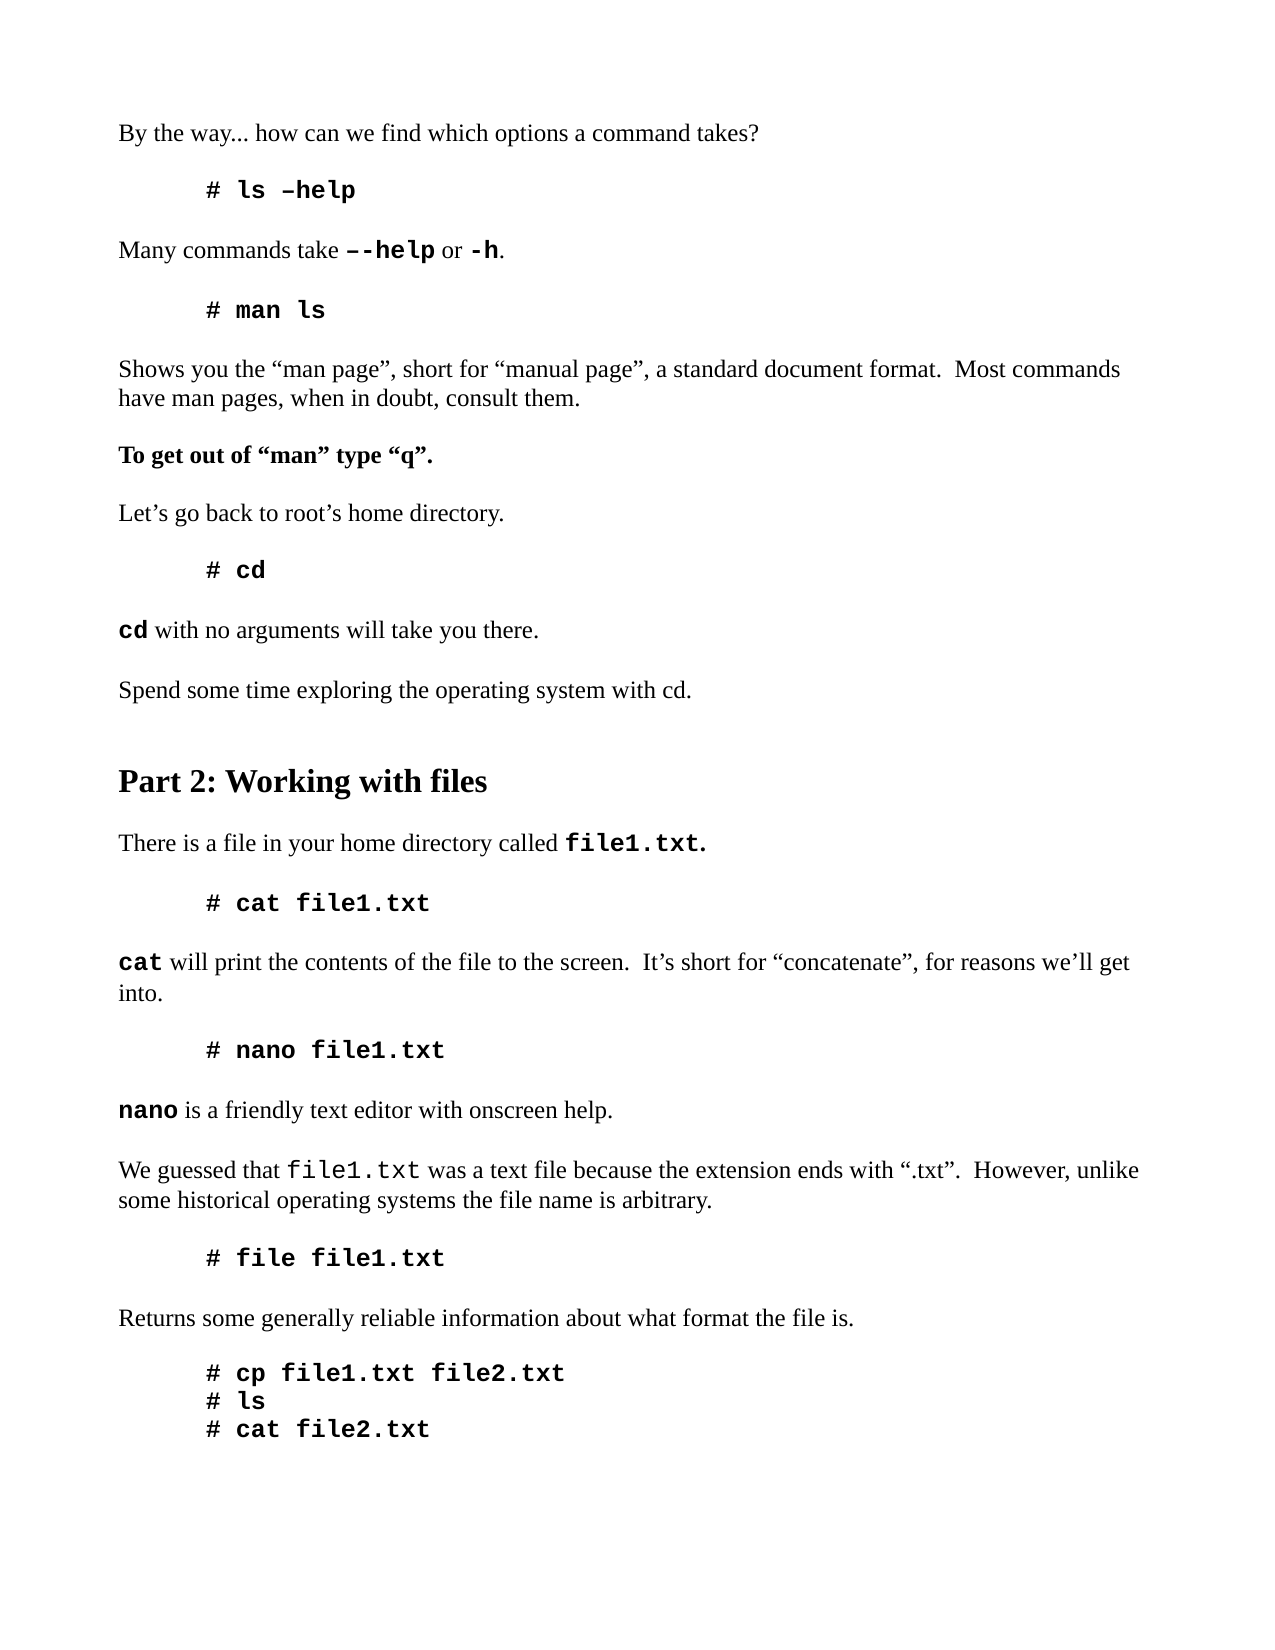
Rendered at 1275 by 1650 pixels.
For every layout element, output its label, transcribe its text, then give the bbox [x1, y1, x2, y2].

text # ls –help [118, 176, 1157, 206]
text cd with no arguments will take you there. [118, 615, 1157, 646]
text Part 2: Working with files [118, 761, 1157, 799]
text nano is a friendly text editor with onscreen help. [118, 1095, 1157, 1126]
text cat will print the contents of the file to the screen. It’s short for “concatenate”, for reasons we’ll get into. [118, 947, 1157, 1007]
text Spend some time exploring the operating system with cd. [118, 675, 1157, 703]
text There is a file in your home directory called file1.txt. [118, 828, 1157, 859]
text # cp file1.txt file2.txt [118, 1360, 1157, 1388]
text Many commands take –-help or -h. [118, 235, 1157, 266]
text # cat file2.txt [118, 1417, 1157, 1445]
text # nano file1.txt [118, 1036, 1157, 1066]
text Let’s go back to root’s home directory. [118, 498, 1157, 527]
text We guessed that file1.txt was a text file because the extension ends with “.txt”. However, unlike some historical operating systems the file name is arbitrary. [118, 1155, 1157, 1214]
text By the way... how can we find which options a command takes? [118, 118, 1157, 147]
text # man ls [118, 295, 1157, 326]
text To get out of “man” type “q”. [118, 441, 1157, 469]
text # file file1.txt [118, 1243, 1157, 1274]
text # ls [118, 1388, 1157, 1417]
text # cd [118, 556, 1157, 586]
text Shows you the “man page”, short for “manual page”, a standard document format. Most commands have man pages, when in doubt, consult them. [118, 354, 1157, 412]
text Returns some generally reliable information about what format the file is. [118, 1303, 1157, 1331]
text # cat file1.txt [118, 888, 1157, 918]
